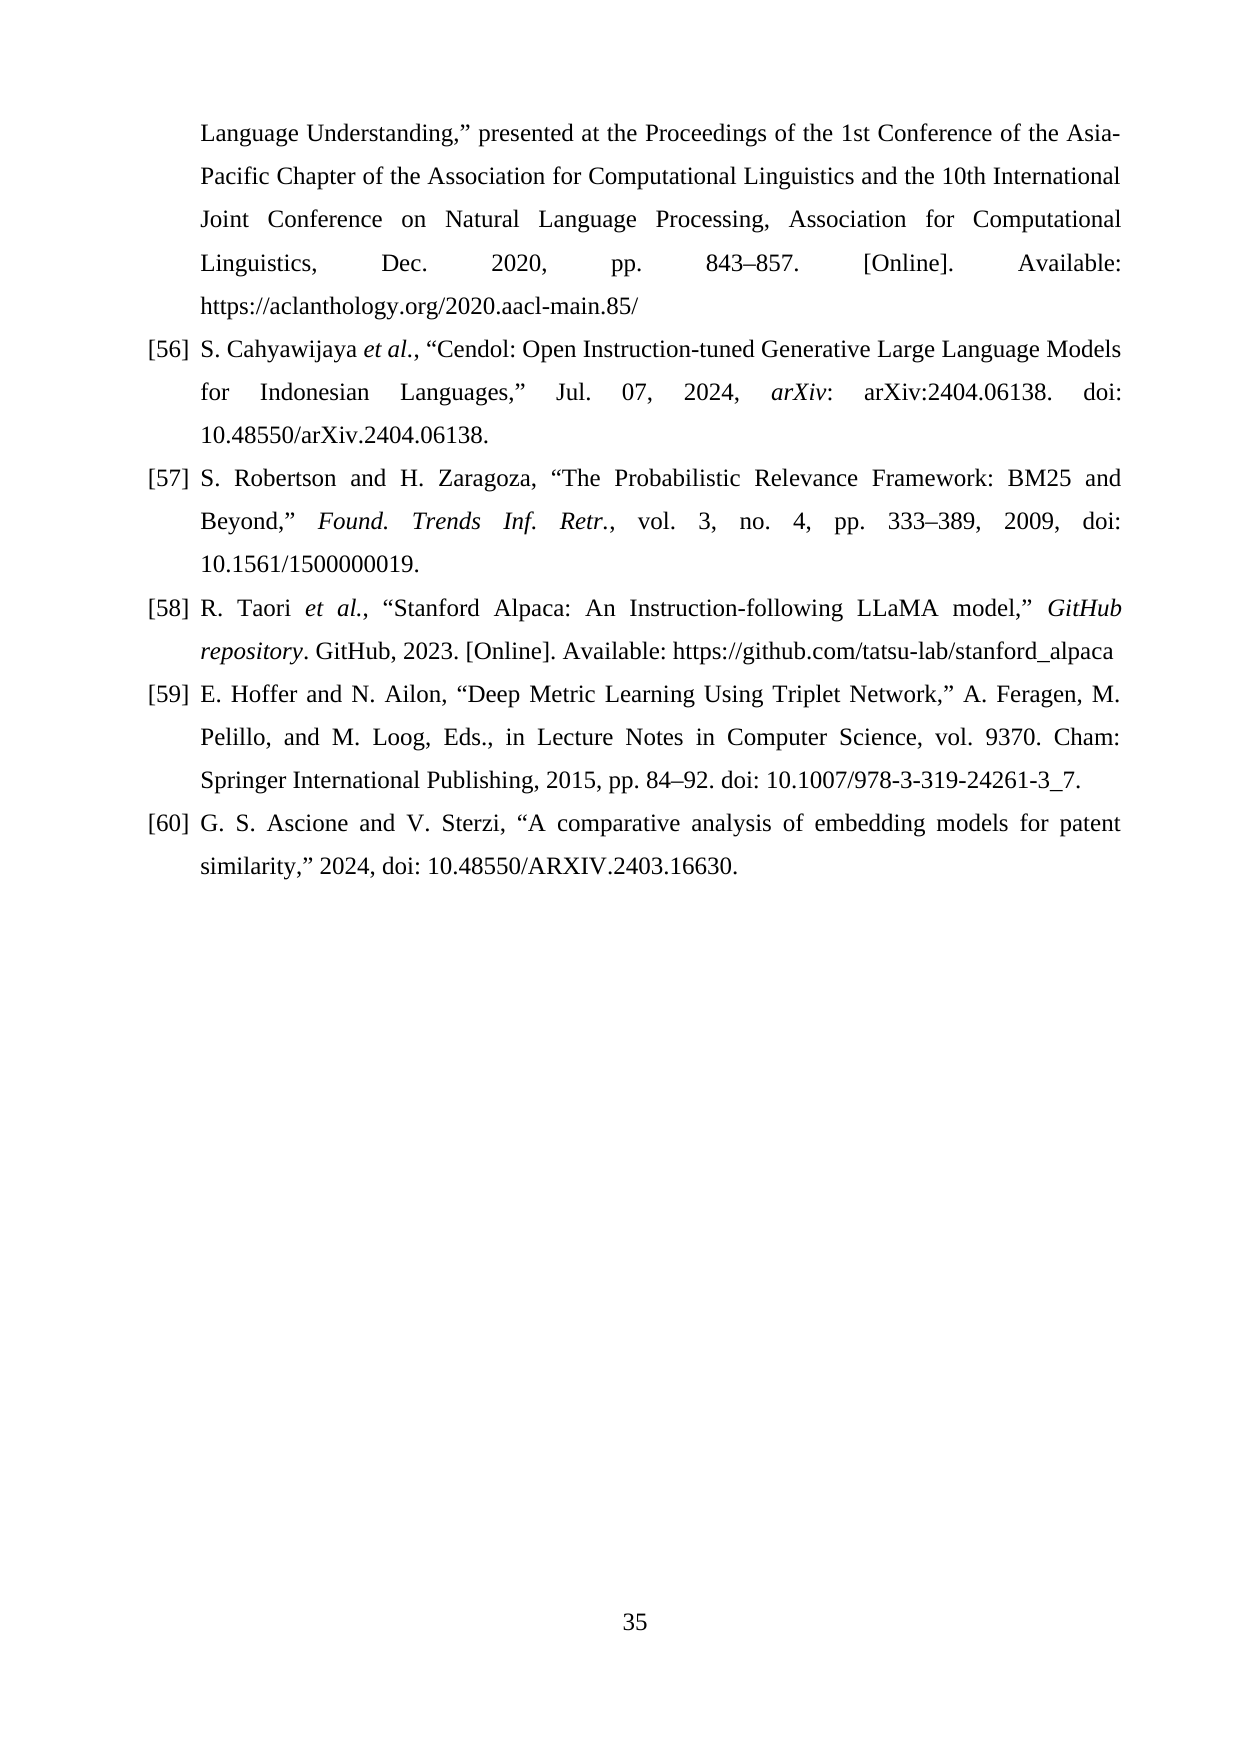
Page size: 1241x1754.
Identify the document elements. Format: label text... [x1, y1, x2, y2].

text [59] E. Hoffer and N. Ailon, “Deep Metric Learning Using Triplet Network,” A. Feragen, M. Pelillo, and M. Loog, Eds., in Lecture Notes in Computer Science, vol. 9370. Cham: Springer International Publishing, 2015, pp. 84–92. doi: 10.1007/978-3-319-24261-3_7. [148, 679, 1122, 794]
text [60] G. S. Ascione and V. Sterzi, “A comparative analysis of embedding models for patent similarity,” 2024, doi: 10.48550/ARXIV.2403.16630. [148, 808, 1122, 880]
text Language Understanding,” presented at the Proceedings of the 1st Conference of the Asia-Pacific Chapter of the Association for Computational Linguistics and the 10th International Joint Conference on Natural Language Processing, Association for Computational Linguistics, Dec. 2020, pp. 843–857. [Online]. Available: https://aclanthology.org/2020.aacl-main.85/ [148, 118, 1122, 319]
text [56] S. Cahyawijaya et al., “Cendol: Open Instruction-tuned Generative Large Language Models for Indonesian Languages,” Jul. 07, 2024, arXiv: arXiv:2404.06138. doi: 10.48550/arXiv.2404.06138. [148, 334, 1122, 449]
text [57] S. Robertson and H. Zaragoza, “The Probabilistic Relevance Framework: BM25 and Beyond,” Found. Trends Inf. Retr., vol. 3, no. 4, pp. 333–389, 2009, doi: 10.1561/1500000019. [148, 463, 1122, 578]
text [58] R. Taori et al., “Stanford Alpaca: An Instruction-following LLaMA model,” GitHub repository. GitHub, 2023. [Online]. Available: https://github.com/tatsu-lab/stanford_alpaca [148, 593, 1122, 664]
